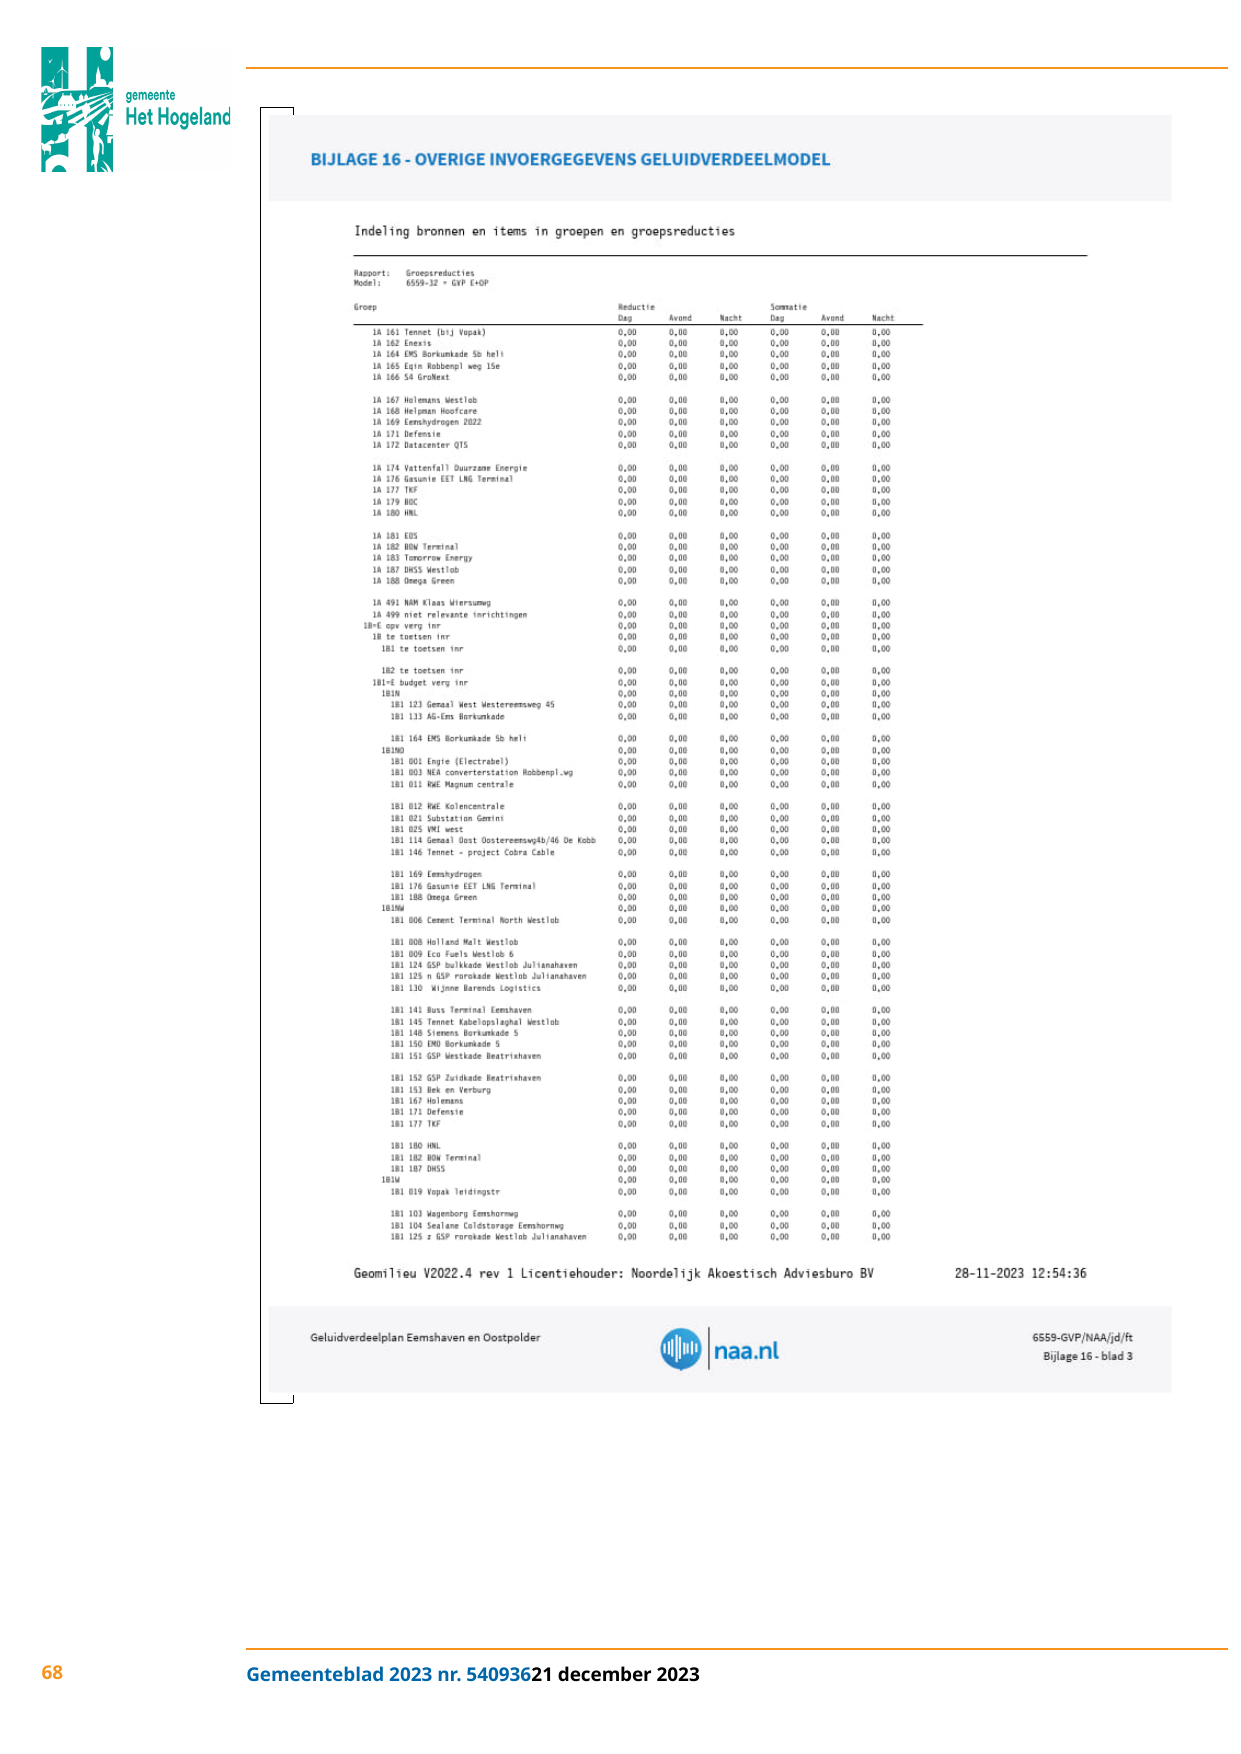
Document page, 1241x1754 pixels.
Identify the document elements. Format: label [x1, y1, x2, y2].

picture [41, 47, 231, 172]
picture [268, 115, 1173, 1395]
